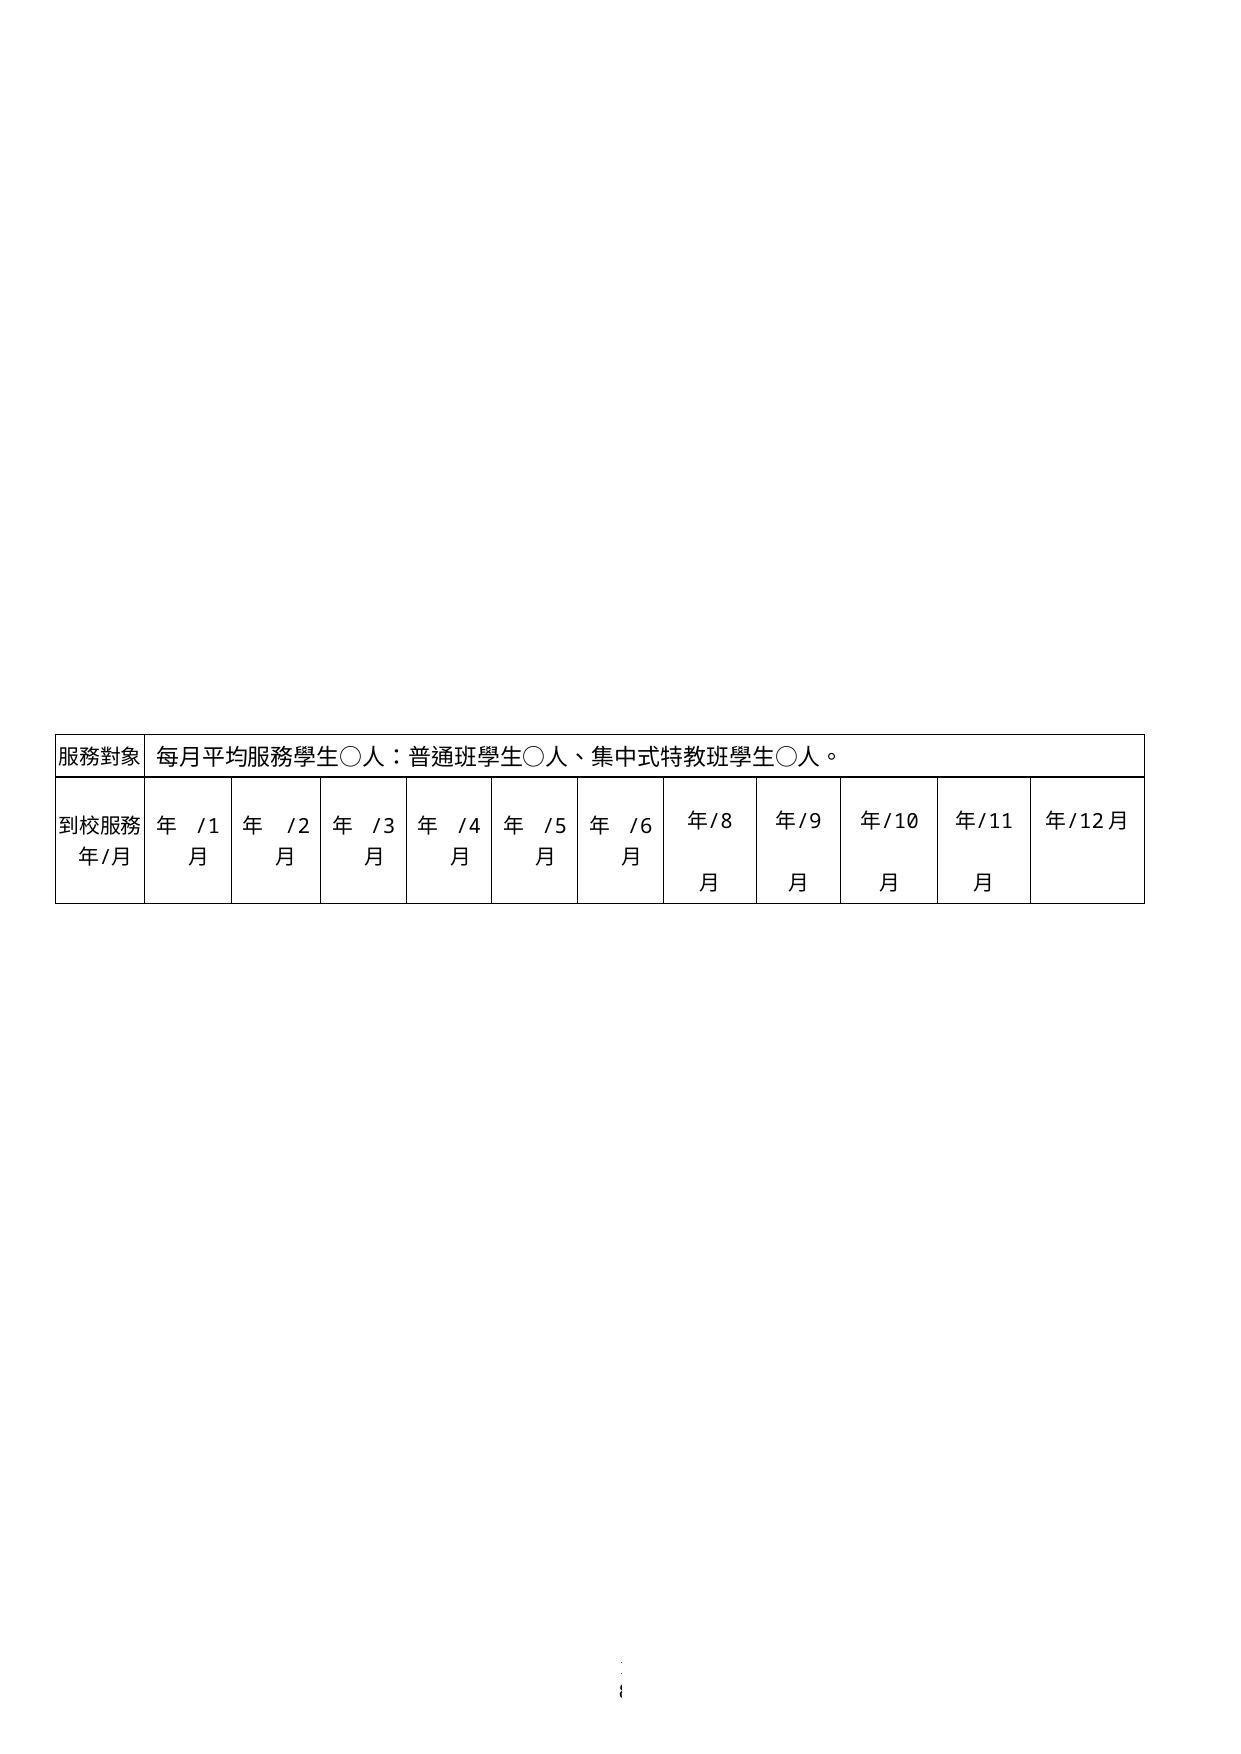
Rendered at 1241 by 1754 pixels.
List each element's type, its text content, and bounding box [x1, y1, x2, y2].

table_cell 年/2月 [232, 778, 320, 902]
table_cell 年/10月 [841, 778, 937, 902]
table_cell 年/6月 [578, 778, 663, 902]
table_cell 服務對象 [56, 735, 144, 776]
table_cell 年/11月 [938, 778, 1030, 902]
table_cell 年/4月 [407, 778, 491, 902]
table_cell 年/8月 [664, 778, 756, 902]
table_cell 年/1月 [145, 778, 231, 902]
table_cell 每月平均服務學生○人：普通班學生○人、集中式特教班學生○人。 [145, 735, 1144, 776]
table_cell 年/12月 [1031, 778, 1144, 902]
table_cell 年/3月 [321, 778, 406, 902]
table_cell 到校服務年/月 [56, 778, 144, 902]
table_cell 年/9月 [757, 778, 840, 902]
table_cell 年/5月 [492, 778, 577, 902]
